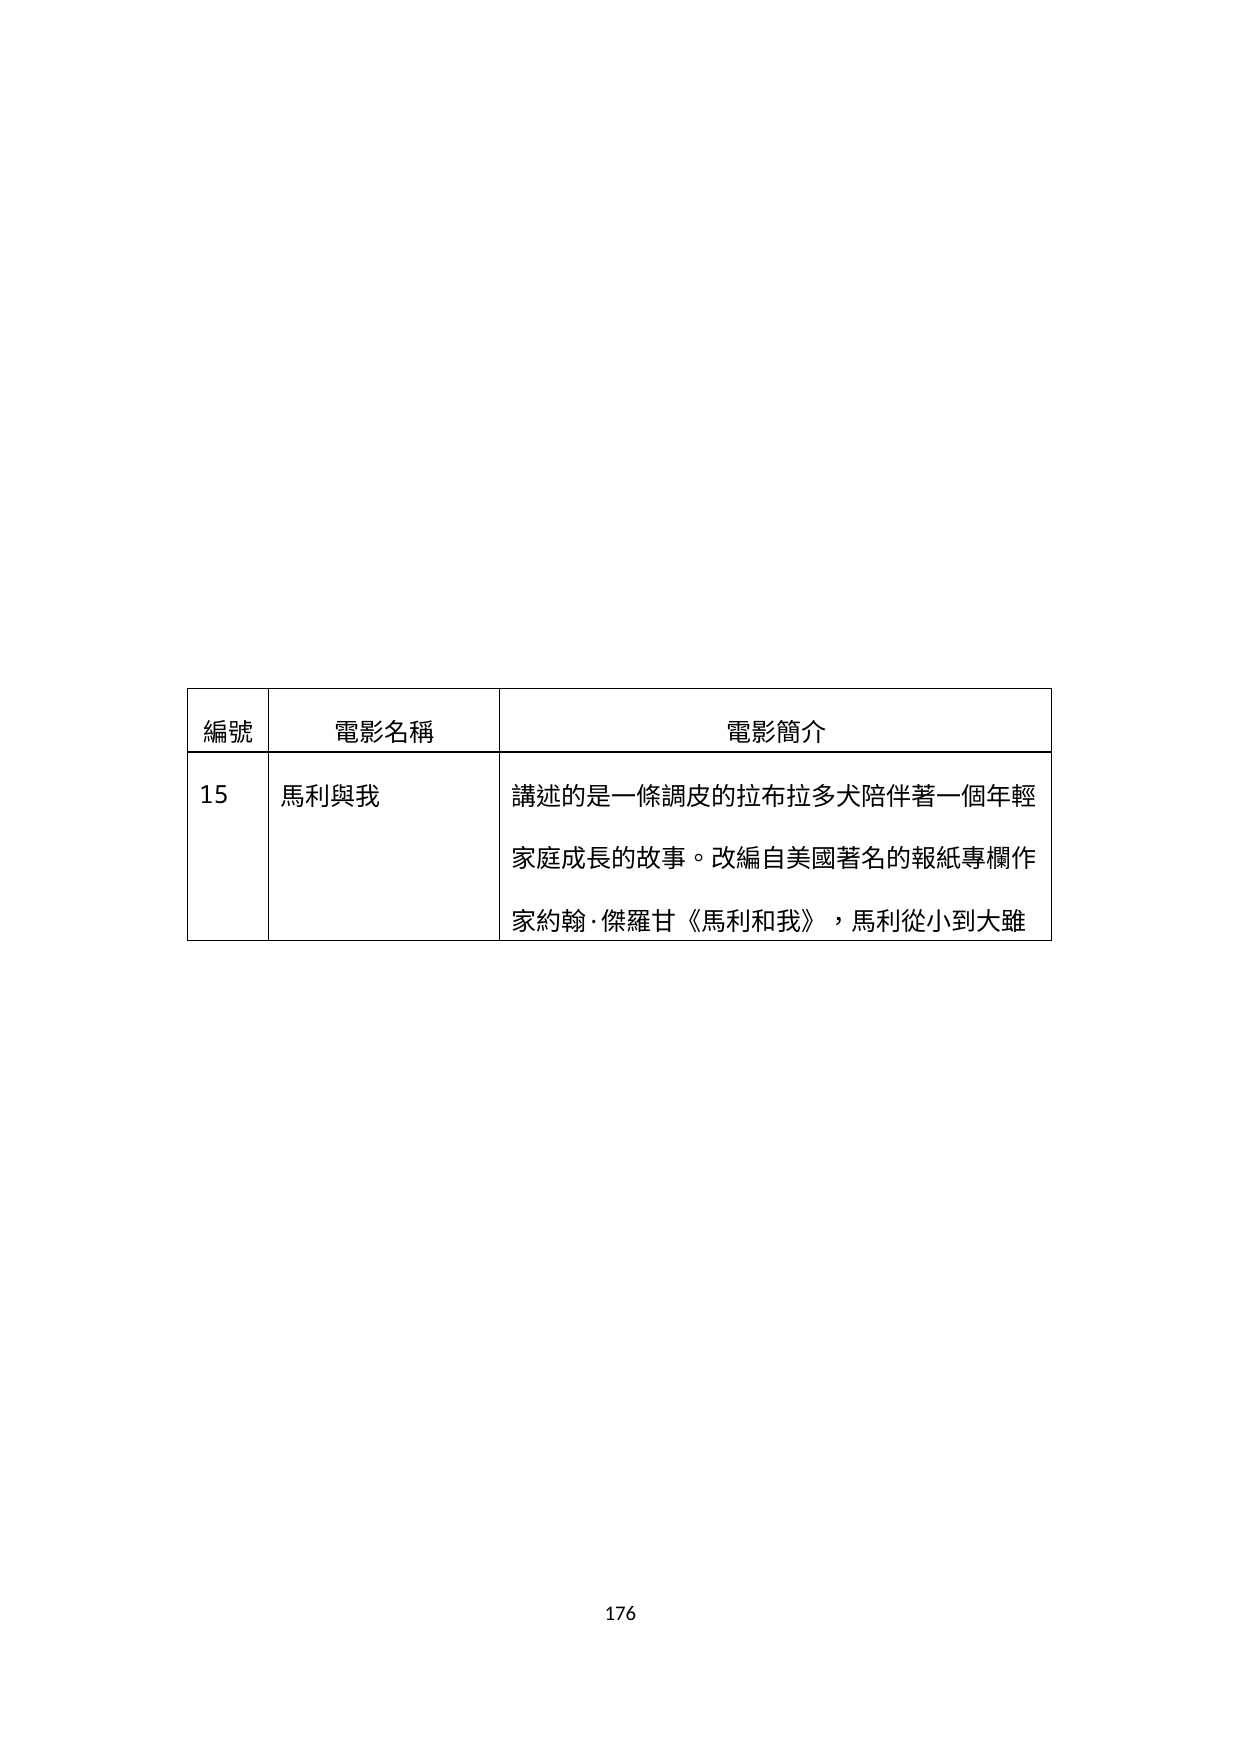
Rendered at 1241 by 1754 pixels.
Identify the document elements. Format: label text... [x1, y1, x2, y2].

table_cell 馬利與我 [269, 753, 499, 940]
table_header 電影簡介 [500, 689, 1051, 751]
table_header 編號 [188, 689, 268, 751]
table_header 電影名稱 [269, 689, 499, 751]
table_cell 15 [188, 753, 268, 940]
table_cell 講述的是一條調皮的拉布拉多犬陪伴著一個年輕家庭成長的故事。改編自美國著名的報紙專欄作家約翰·傑羅甘《馬利和我》，馬利從小到大雖 [500, 753, 1051, 940]
